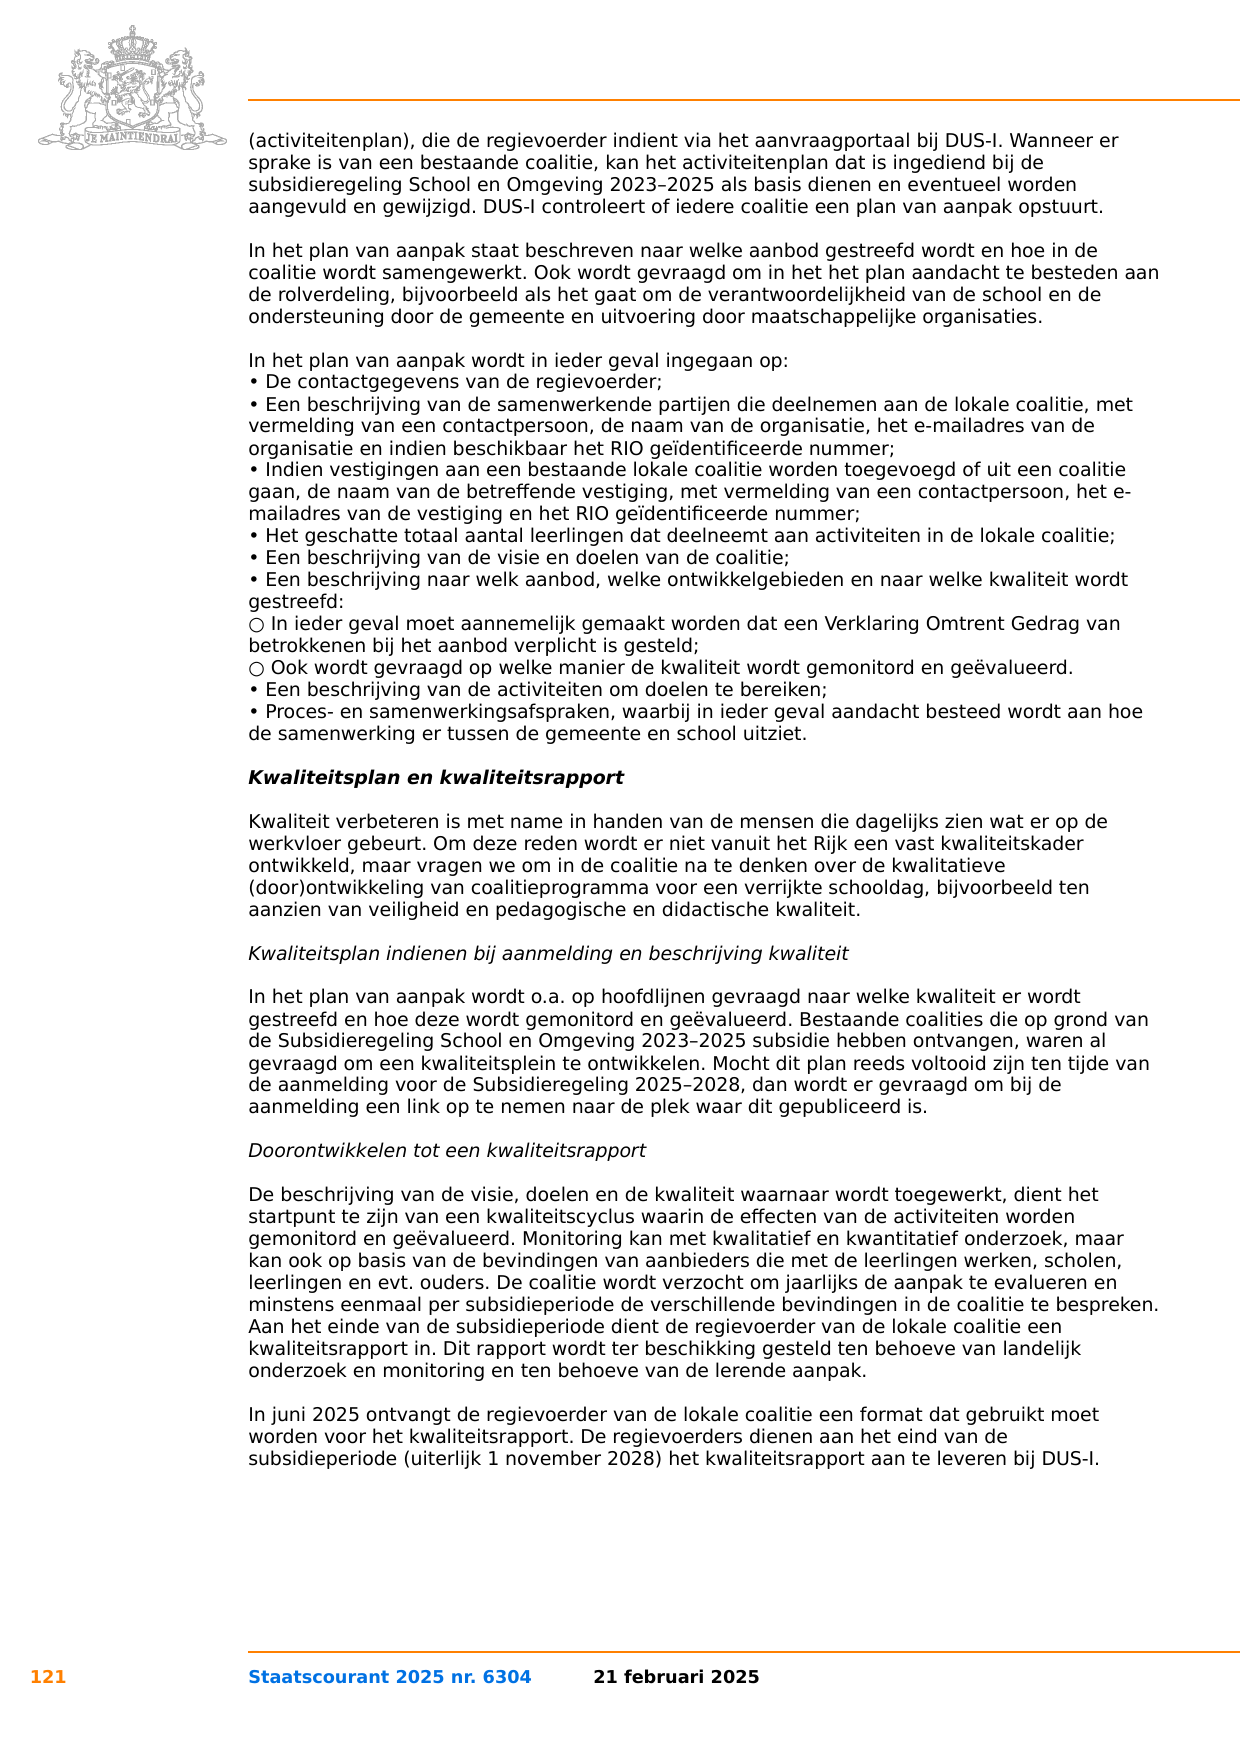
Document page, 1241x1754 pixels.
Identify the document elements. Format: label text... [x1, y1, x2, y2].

text • Een beschrijving naar welk aanbod, welke ontwikkelgebieden en naar welke kwaliteit wordt gestreefd: [248, 569, 1163, 613]
subtitle Kwaliteitsplan en kwaliteitsrapport [248, 767, 1163, 789]
text In het plan van aanpak staat beschreven naar welke aanbod gestreefd wordt en hoe in de coalitie wordt samengewerkt. Ook wordt gevraagd om in het het plan aandacht te besteden aan de rolverdeling, bijvoorbeeld als het gaat om de verantwoordelijkheid van de school en de ondersteuning door de gemeente en uitvoering door maatschappelijke organisaties. [248, 240, 1163, 328]
text In juni 2025 ontvangt de regievoerder van de lokale coalitie een format dat gebruikt moet worden voor het kwaliteitsrapport. De regievoerders dienen aan het eind van de subsidieperiode (uiterlijk 1 november 2028) het kwaliteitsrapport aan te leveren bij DUS-I. [248, 1404, 1163, 1470]
text Kwaliteit verbeteren is met name in handen van de mensen die dagelijks zien wat er op de werkvloer gebeurt. Om deze reden wordt er niet vanuit het Rijk een vast kwaliteitskader ontwikkeld, maar vragen we om in de coalitie na te denken over de kwalitatieve (door)ontwikkeling van coalitieprogramma voor een verrijkte schooldag, bijvoorbeeld ten aanzien van veiligheid en pedagogische en didactische kwaliteit. [248, 811, 1163, 921]
text • Het geschatte totaal aantal leerlingen dat deelneemt aan activiteiten in de lokale coalitie; [248, 525, 1163, 547]
text ○ Ook wordt gevraagd op welke manier de kwaliteit wordt gemonitord en geëvalueerd. [248, 657, 1163, 679]
text • Een beschrijving van de samenwerkende partijen die deelnemen aan de lokale coalitie, met vermelding van een contactpersoon, de naam van de organisatie, het e-mailadres van de organisatie en indien beschikbaar het RIO geïdentificeerde nummer; [248, 393, 1163, 459]
text In het plan van aanpak wordt o.a. op hoofdlijnen gevraagd naar welke kwaliteit er wordt gestreefd en hoe deze wordt gemonitord en geëvalueerd. Bestaande coalities die op grond van de Subsidieregeling School en Omgeving 2023–2025 subsidie hebben ontvangen, waren al gevraagd om een kwaliteitsplein te ontwikkelen. Mocht dit plan reeds voltooid zijn ten tijde van de aanmelding voor de Subsidieregeling 2025–2028, dan wordt er gevraagd om bij de aanmelding een link op te nemen naar de plek waar dit gepubliceerd is. [248, 986, 1163, 1118]
text De beschrijving van de visie, doelen en de kwaliteit waarnaar wordt toegewerkt, dient het startpunt te zijn van een kwaliteitscyclus waarin de effecten van de activiteiten worden gemonitord en geëvalueerd. Monitoring kan met kwalitatief en kwantitatief onderzoek, maar kan ook op basis van de bevindingen van aanbieders die met de leerlingen werken, scholen, leerlingen en evt. ouders. De coalitie wordt verzocht om jaarlijks de aanpak te evalueren en minstens eenmaal per subsidieperiode de verschillende bevindingen in de coalitie te bespreken. Aan het einde van de subsidieperiode dient de regievoerder van de lokale coalitie een kwaliteitsrapport in. Dit rapport wordt ter beschikking gesteld ten behoeve van landelijk onderzoek en monitoring en ten behoeve van de lerende aanpak. [248, 1184, 1163, 1382]
text In het plan van aanpak wordt in ieder geval ingegaan op: [248, 349, 1163, 371]
text • Indien vestigingen aan een bestaande lokale coalitie worden toegevoegd of uit een coalitie gaan, de naam van de betreffende vestiging, met vermelding van een contactpersoon, het e-mailadres van de vestiging en het RIO geïdentificeerde nummer; [248, 459, 1163, 525]
text • Een beschrijving van de visie en doelen van de coalitie; [248, 547, 1163, 569]
text • Een beschrijving van de activiteiten om doelen te bereiken; [248, 679, 1163, 701]
subtitle Doorontwikkelen tot een kwaliteitsrapport [248, 1140, 1163, 1162]
picture [38, 25, 227, 150]
text (activiteitenplan), die de regievoerder indient via het aanvraagportaal bij DUS-I. Wanneer er sprake is van een bestaande coalitie, kan het activiteitenplan dat is ingediend bij de subsidieregeling School en Omgeving 2023–2025 als basis dienen en eventueel worden aangevuld en gewijzigd. DUS-I controleert of iedere coalitie een plan van aanpak opstuurt. [248, 130, 1163, 218]
text ○ In ieder geval moet aannemelijk gemaakt worden dat een Verklaring Omtrent Gedrag van betrokkenen bij het aanbod verplicht is gesteld; [248, 613, 1163, 657]
text • De contactgegevens van de regievoerder; [248, 371, 1163, 393]
text • Proces- en samenwerkingsafspraken, waarbij in ieder geval aandacht besteed wordt aan hoe de samenwerking er tussen de gemeente en school uitziet. [248, 701, 1163, 745]
subtitle Kwaliteitsplan indienen bij aanmelding en beschrijving kwaliteit [248, 943, 1163, 964]
